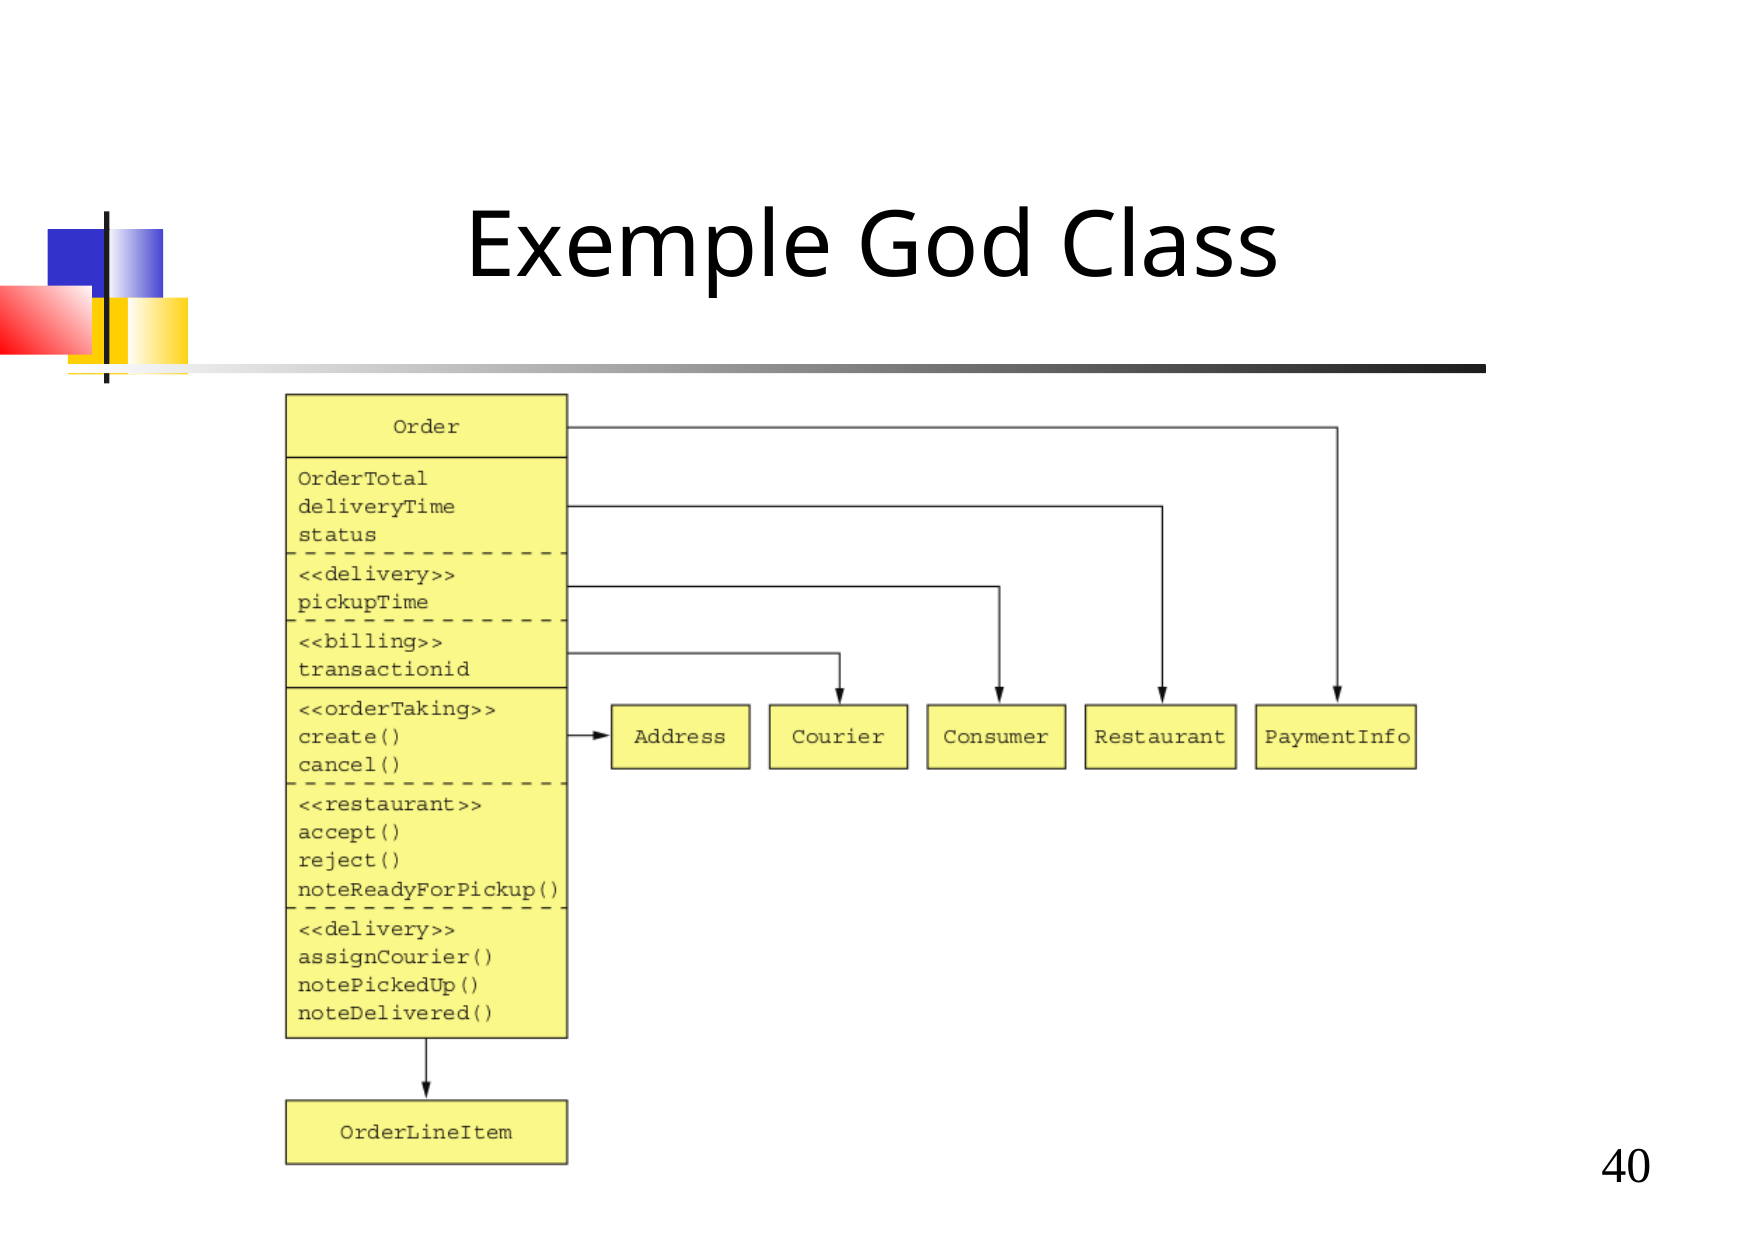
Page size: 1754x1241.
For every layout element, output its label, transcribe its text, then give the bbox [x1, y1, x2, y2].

title Exemple God Class [179, 139, 1567, 351]
picture [259, 377, 1441, 1186]
